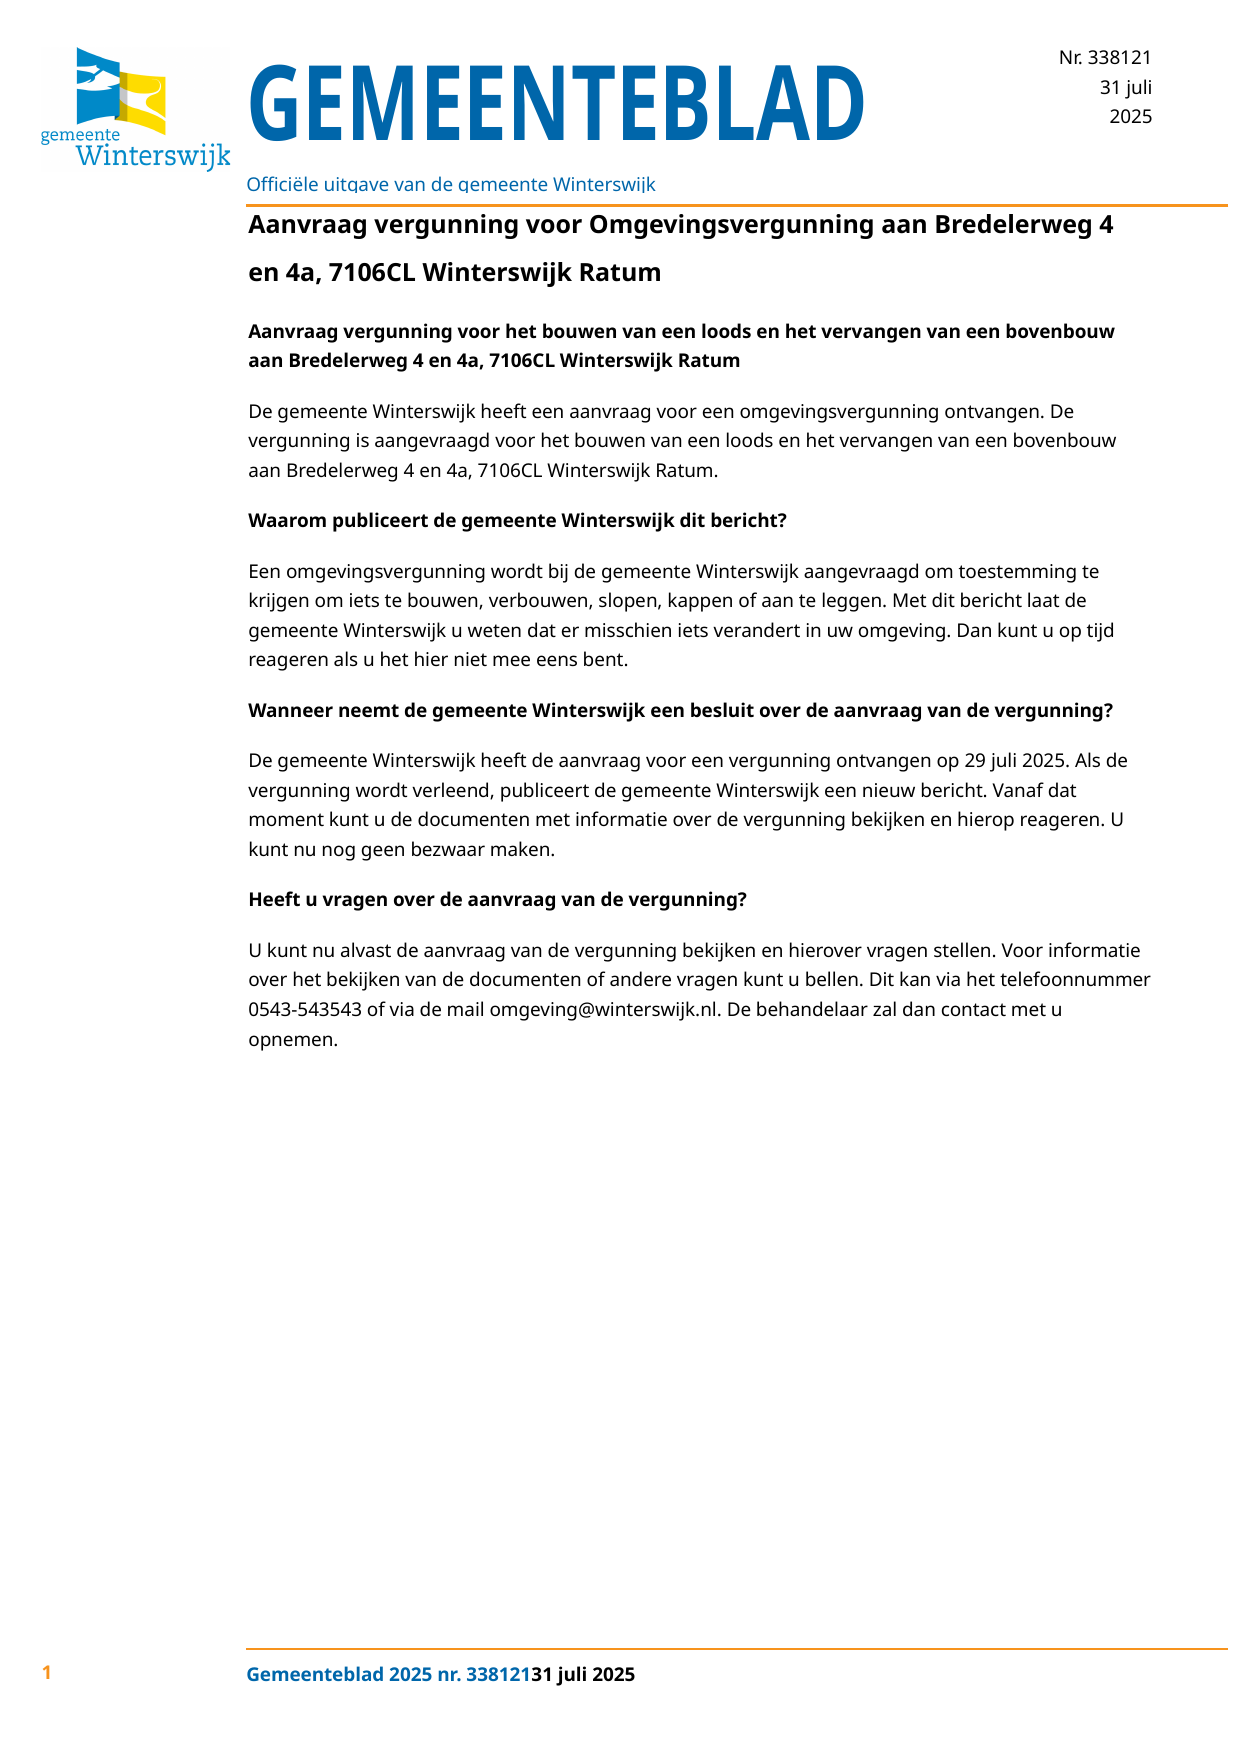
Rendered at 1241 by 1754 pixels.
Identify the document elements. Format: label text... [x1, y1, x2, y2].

text Een omgevingsvergunning wordt bij de gemeente Winterswijk aangevraagd om toestemming te krijgen om iets te bouwen, verbouwen, slopen, kappen of aan te leggen. Met dit bericht laat de gemeente Winterswijk u weten dat er misschien iets verandert in uw omgeving. Dan kunt u op tijd reageren als u het hier niet mee eens bent. [248, 558, 1152, 672]
picture [41, 47, 231, 172]
text Wanneer neemt de gemeente Winterswijk een besluit over de aanvraag van de vergunning? [248, 697, 1152, 723]
text De gemeente Winterswijk heeft een aanvraag voor een omgevingsvergunning ontvangen. De vergunning is aangevraagd voor het bouwen van een loods en het vervangen van een bovenbouw aan Bredelerweg 4 en 4a, 7106CL Winterswijk Ratum. [248, 398, 1152, 483]
text U kunt nu alvast de aanvraag van de vergunning bekijken en hierover vragen stellen. Voor informatie over het bekijken van de documenten of andere vragen kunt u bellen. Dit kan via het telefoonnummer 0543-543543 of via de mail omgeving@winterswijk.nl. De behandelaar zal dan contact met u opnemen. [248, 937, 1152, 1052]
text Waarom publiceert de gemeente Winterswijk dit bericht? [248, 507, 1152, 533]
text De gemeente Winterswijk heeft de aanvraag voor een vergunning ontvangen op 29 juli 2025. Als de vergunning wordt verleend, publiceert de gemeente Winterswijk een nieuw bericht. Vanaf dat moment kunt u de documenten met informatie over de vergunning bekijken en hierop reageren. U kunt nu nog geen bezwaar maken. [248, 747, 1152, 862]
text Aanvraag vergunning voor Omgevingsvergunning aan Bredelerweg 4 en 4a, 7106CL Winterswijk Ratum [248, 207, 1152, 288]
text Aanvraag vergunning voor het bouwen van een loods en het vervangen van een bovenbouw aan Bredelerweg 4 en 4a, 7106CL Winterswijk Ratum [248, 318, 1152, 373]
picture [225, 153, 231, 162]
text Heeft u vragen over de aanvraag van de vergunning? [248, 887, 1152, 912]
